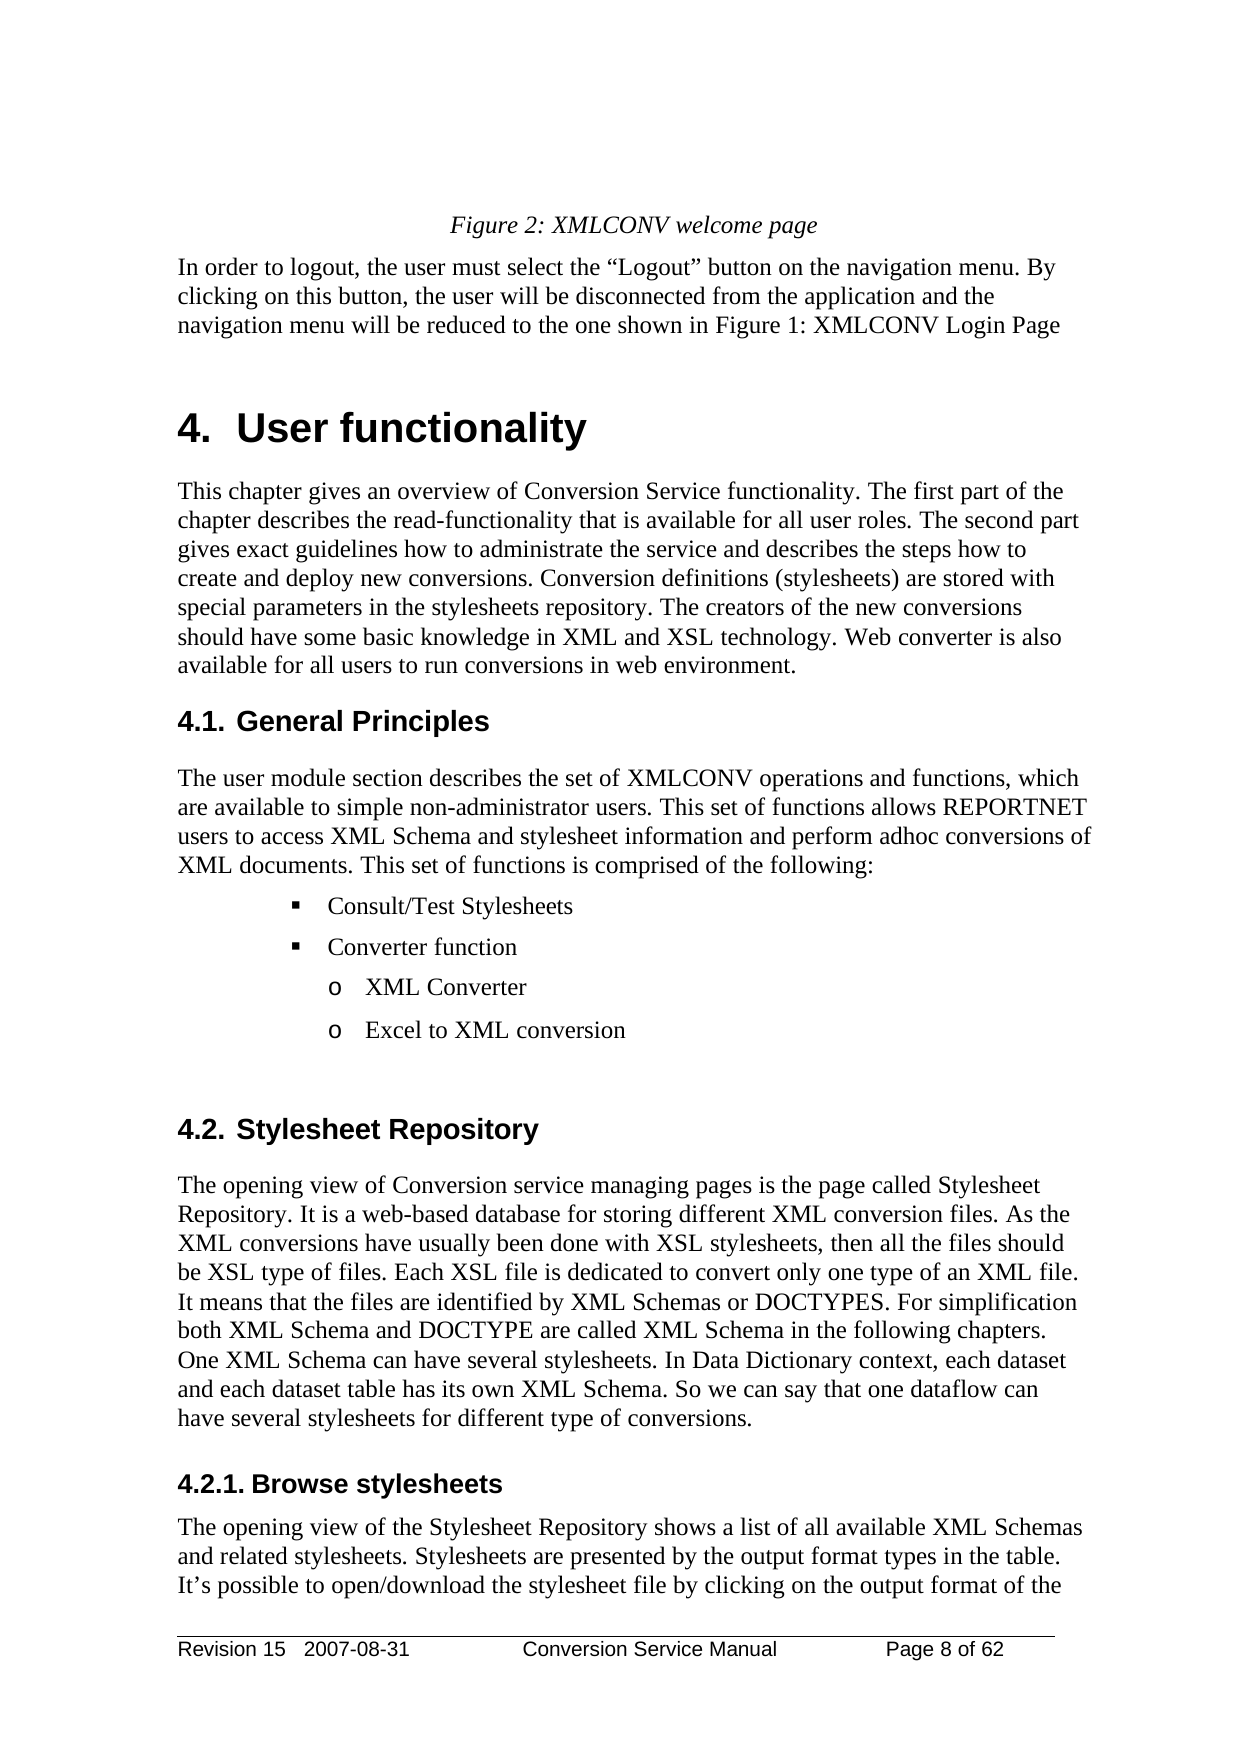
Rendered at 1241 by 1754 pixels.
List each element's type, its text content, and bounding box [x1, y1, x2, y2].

list Converter function [290, 931, 1092, 961]
text Figure 2: XMLCONV welcome page [177, 210, 1092, 239]
subtitle User functionality [177, 403, 1092, 451]
text In order to logout, the user must select the “Logout” button on the navigation menu. By clicking on this button, the user will be disconnected from the application and the navigation menu will be reduced to the one shown in Figure 1: XMLCONV Login Page [177, 252, 1092, 339]
subtitle Browse stylesheets [177, 1468, 1092, 1499]
text The opening view of the Stylesheet Repository shows a list of all available XML Schemas and related stylesheets. Stylesheets are presented by the output format types in the table. It’s possible to open/download the stylesheet file by clicking on the output format of the [177, 1512, 1092, 1599]
text The user module section describes the set of XMLCONV operations and functions, which are available to simple non-administrator users. This set of functions allows REPORTNET users to access XML Schema and stylesheet information and perform adhoc conversions of XML documents. This set of functions is comprised of the following: [177, 763, 1092, 879]
list Excel to XML conversion [327, 1015, 1092, 1046]
list XML Converter [327, 972, 1092, 1003]
text This chapter gives an overview of Conversion Service functionality. The first part of the chapter describes the read-functionality that is available for all user roles. The second part gives exact guidelines how to administrate the service and describes the steps how to create and deploy new conversions. Conversion definitions (stylesheets) are stored with special parameters in the stylesheets repository. The creators of the new conversions should have some basic knowledge in XML and XSL technology. Web converter is also available for all users to run conversions in web environment. [177, 476, 1092, 679]
subtitle Stylesheet Repository [177, 1112, 1092, 1145]
list Consult/Test Stylesheets [290, 891, 1092, 920]
text The opening view of Conversion service managing pages is the page called Stylesheet Repository. It is a web-based database for storing different XML conversion files. As the XML conversions have usually been done with XSL stylesheets, then all the files should be XSL type of files. Each XSL file is dedicated to convert only one type of an XML file. It means that the files are identified by XML Schemas or DOCTYPES. For simplification both XML Schema and DOCTYPE are called XML Schema in the following chapters. One XML Schema can have several stylesheets. In Data Dictionary context, each dataset and each dataset table has its own XML Schema. So we can say that one dataflow can have several stylesheets for different type of conversions. [177, 1170, 1092, 1432]
subtitle General Principles [177, 704, 1092, 738]
